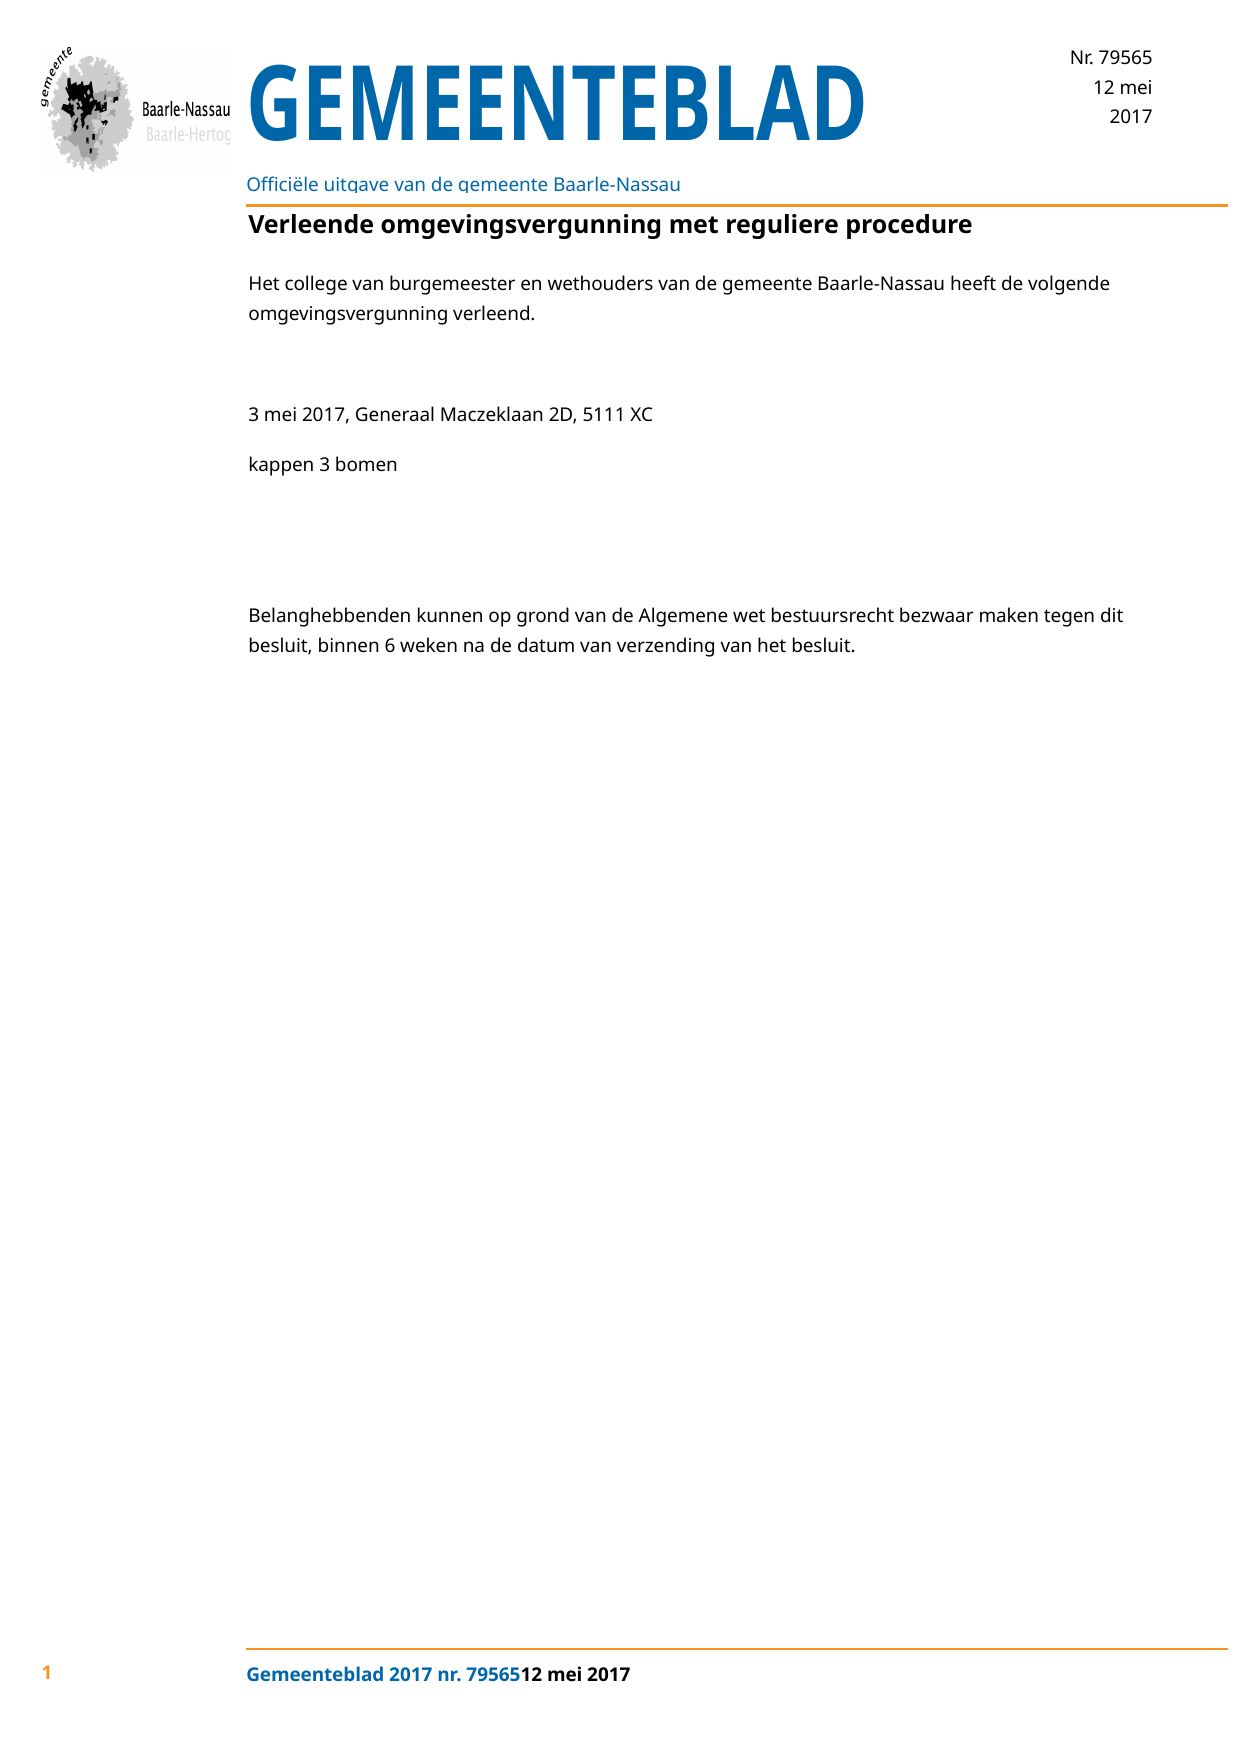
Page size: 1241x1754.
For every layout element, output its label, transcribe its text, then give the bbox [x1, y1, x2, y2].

picture [41, 47, 231, 172]
text 3 mei 2017, Generaal Maczeklaan 2D, 5111 XC [248, 401, 1152, 426]
text Verleende omgevingsvergunning met reguliere procedure [248, 207, 1152, 241]
text Belanghebbenden kunnen op grond van de Algemene wet bestuursrecht bezwaar maken tegen dit besluit, binnen 6 weken na de datum van verzending van het besluit. [248, 602, 1152, 658]
text Het college van burgemeester en wethouders van de gemeente Baarle-Nassau heeft de volgende omgevingsvergunning verleend. [248, 270, 1152, 326]
text kappen 3 bomen [248, 451, 1152, 477]
